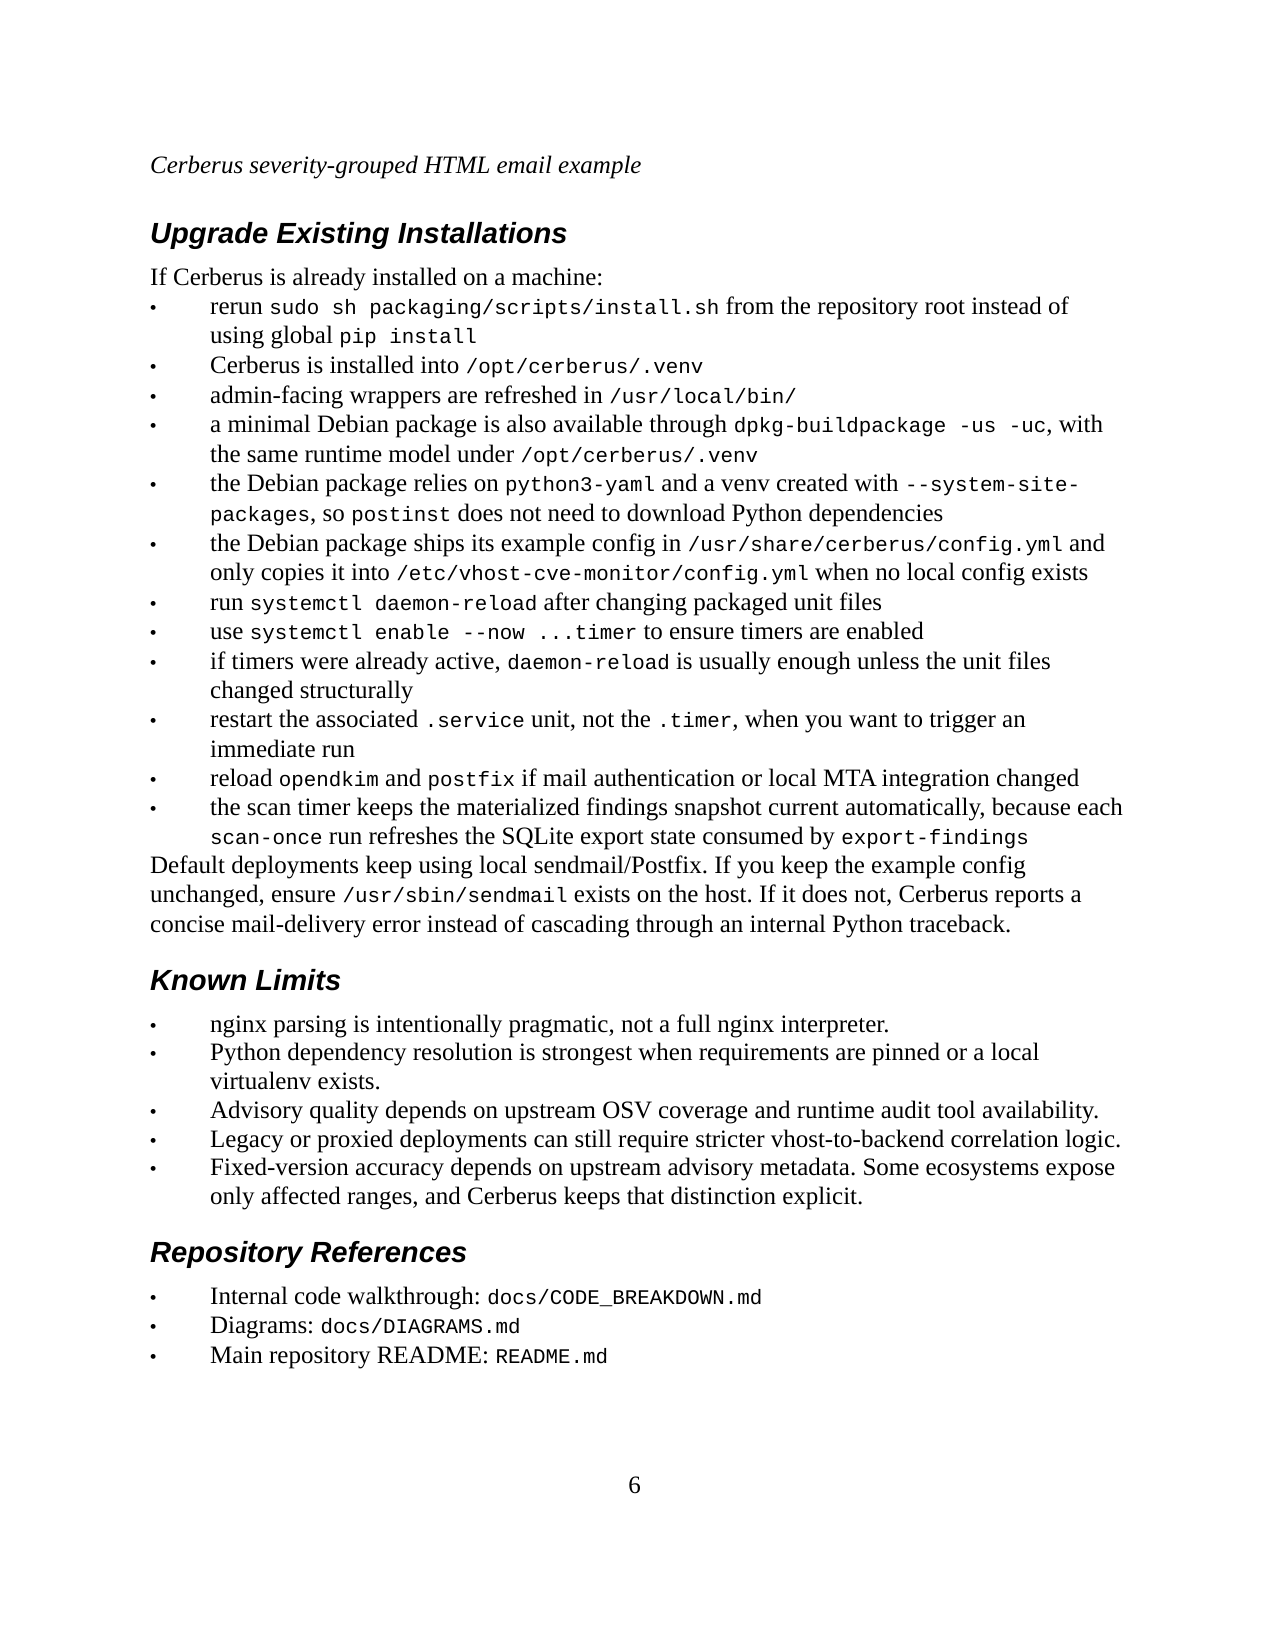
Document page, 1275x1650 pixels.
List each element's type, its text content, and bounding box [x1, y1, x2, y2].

text Cerberus severity-grouped HTML email example [150, 150, 1125, 179]
list Advisory quality depends on upstream OSV coverage and runtime audit tool availability. [150, 1095, 1125, 1124]
subtitle Upgrade Existing Installations [150, 216, 1125, 250]
text Default deployments keep using local sendmail/Postfix. If you keep the example config unchanged, ensure /usr/sbin/sendmail exists on the host. If it does not, Cerberus reports a concise mail-delivery error instead of cascading through an internal Python traceback. [150, 851, 1125, 938]
subtitle Repository References [150, 1235, 1125, 1268]
list a minimal Debian package is also available through dpkg-buildpackage -us -uc, with the same runtime model under /opt/cerberus/.venv [150, 409, 1125, 468]
list Python dependency resolution is strongest when requirements are pinned or a local virtualenv exists. [150, 1037, 1125, 1095]
list reload opendkim and postfix if mail authentication or local MTA integration changed [150, 763, 1125, 792]
list Internal code walkthrough: docs/CODE_BREAKDOWN.md [150, 1281, 1125, 1311]
list restart the associated .service unit, not the .timer, when you want to trigger an immediate run [150, 704, 1125, 763]
list use systemctl enable --now ...timer to ensure timers are enabled [150, 616, 1125, 646]
list the Debian package ships its example config in /usr/share/cerberus/config.yml and only copies it into /etc/vhost-cve-monitor/config.yml when no local config exists [150, 528, 1125, 587]
list Main repository README: README.md [150, 1340, 1125, 1370]
list admin-facing wrappers are refreshed in /usr/local/bin/ [150, 380, 1125, 409]
list the scan timer keeps the materialized findings snapshot current automatically, because each scan-once run refreshes the SQLite export state consumed by export-findings [150, 792, 1125, 851]
subtitle Known Limits [150, 963, 1125, 996]
text If Cerberus is already installed on a machine: [150, 262, 1125, 291]
list Diagrams: docs/DIAGRAMS.md [150, 1311, 1125, 1340]
list Legacy or proxied deployments can still require stricter vhost-to-backend correlation logic. [150, 1124, 1125, 1152]
list run systemctl daemon-reload after changing packaged unit files [150, 587, 1125, 616]
list rerun sudo sh packaging/scripts/install.sh from the repository root instead of using global pip install [150, 291, 1125, 350]
list Fixed-version accuracy depends on upstream advisory metadata. Some ecosystems expose only affected ranges, and Cerberus keeps that distinction explicit. [150, 1152, 1125, 1210]
list Cerberus is installed into /opt/cerberus/.venv [150, 350, 1125, 380]
list nginx parsing is intentionally pragmatic, not a full nginx interpreter. [150, 1009, 1125, 1037]
list the Debian package relies on python3-yaml and a venv created with --system-site-packages, so postinst does not need to download Python dependencies [150, 468, 1125, 528]
list if timers were already active, daemon-reload is usually enough unless the unit files changed structurally [150, 646, 1125, 704]
